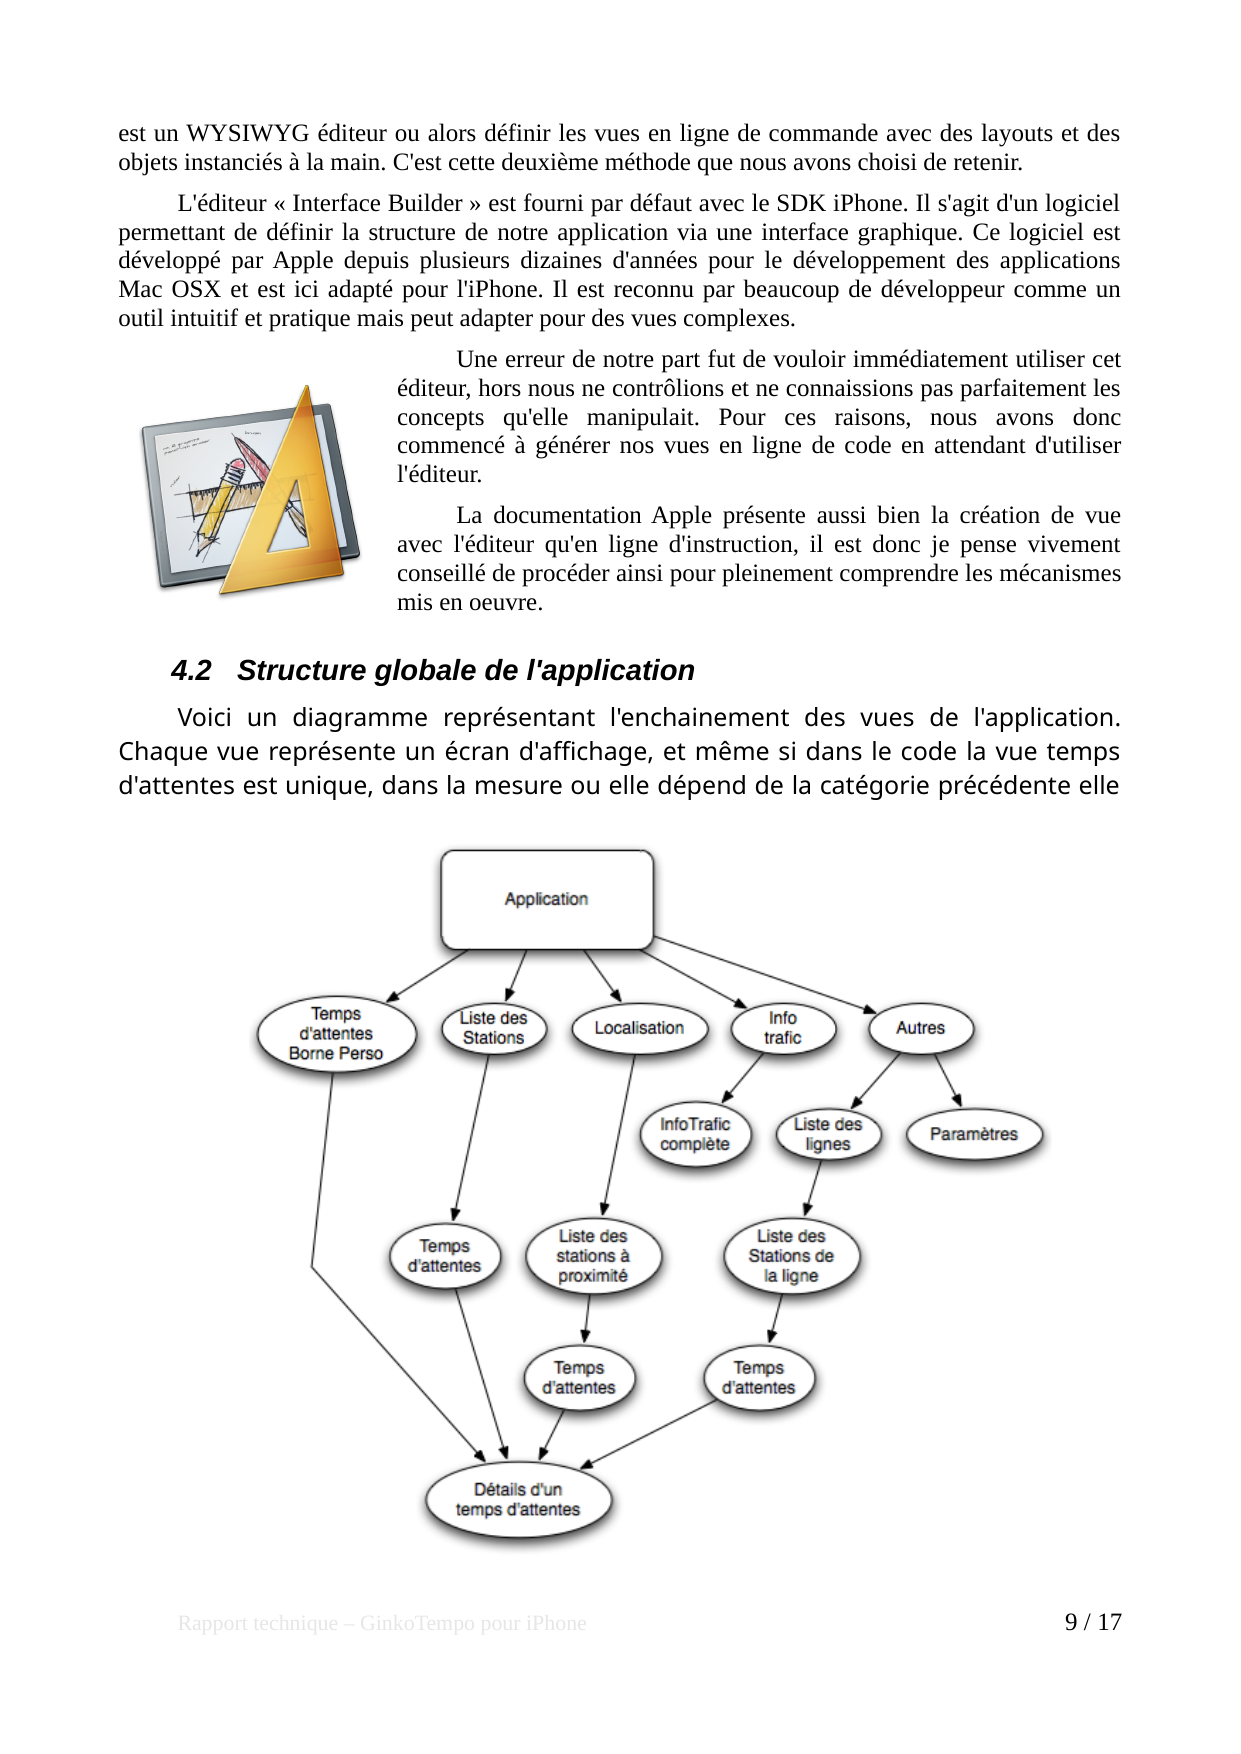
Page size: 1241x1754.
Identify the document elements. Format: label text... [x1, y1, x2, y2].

text Une erreur de notre part fut de vouloir immédiatement utiliser cet éditeur, hors nous ne contrôlions et ne connaissions pas parfaitement les concepts qu'elle manipulait. Pour ces raisons, nous avons donc commencé à générer nos vues en ligne de code en attendant d'utiliser l'éditeur. [118, 344, 1122, 488]
text La documentation Apple présente aussi bien la création de vue avec l'éditeur qu'en ligne d'instruction, il est donc je pense vivement conseillé de procéder ainsi pour pleinement comprendre les mécanismes mis en oeuvre. [118, 501, 1122, 616]
picture [134, 374, 368, 608]
subtitle Structure globale de l'application [163, 653, 1122, 687]
text est un WYSIWYG éditeur ou alors définir les vues en ligne de commande avec des layouts et des objets instanciés à la main. C'est cette deuxième méthode que nous avons choisi de retenir. [118, 118, 1122, 176]
text L'éditeur « Interface Builder » est fourni par défaut avec le SDK iPhone. Il s'agit d'un logiciel permettant de définir la structure de notre application via une interface graphique. Ce logiciel est développé par Apple depuis plusieurs dizaines d'années pour le développement des applications Mac OSX et est ici adapté pour l'iPhone. Il est reconnu par beaucoup de développeur comme un outil intuitif et pratique mais peut adapter pour des vues complexes. [118, 188, 1122, 332]
picture [248, 840, 1052, 1568]
text Voici un diagramme représentant l'enchainement des vues de l'application. Chaque vue représente un écran d'affichage, et même si dans le code la vue temps d'attentes est unique, dans la mesure ou elle dépend de la catégorie précédente elle [118, 699, 1122, 801]
